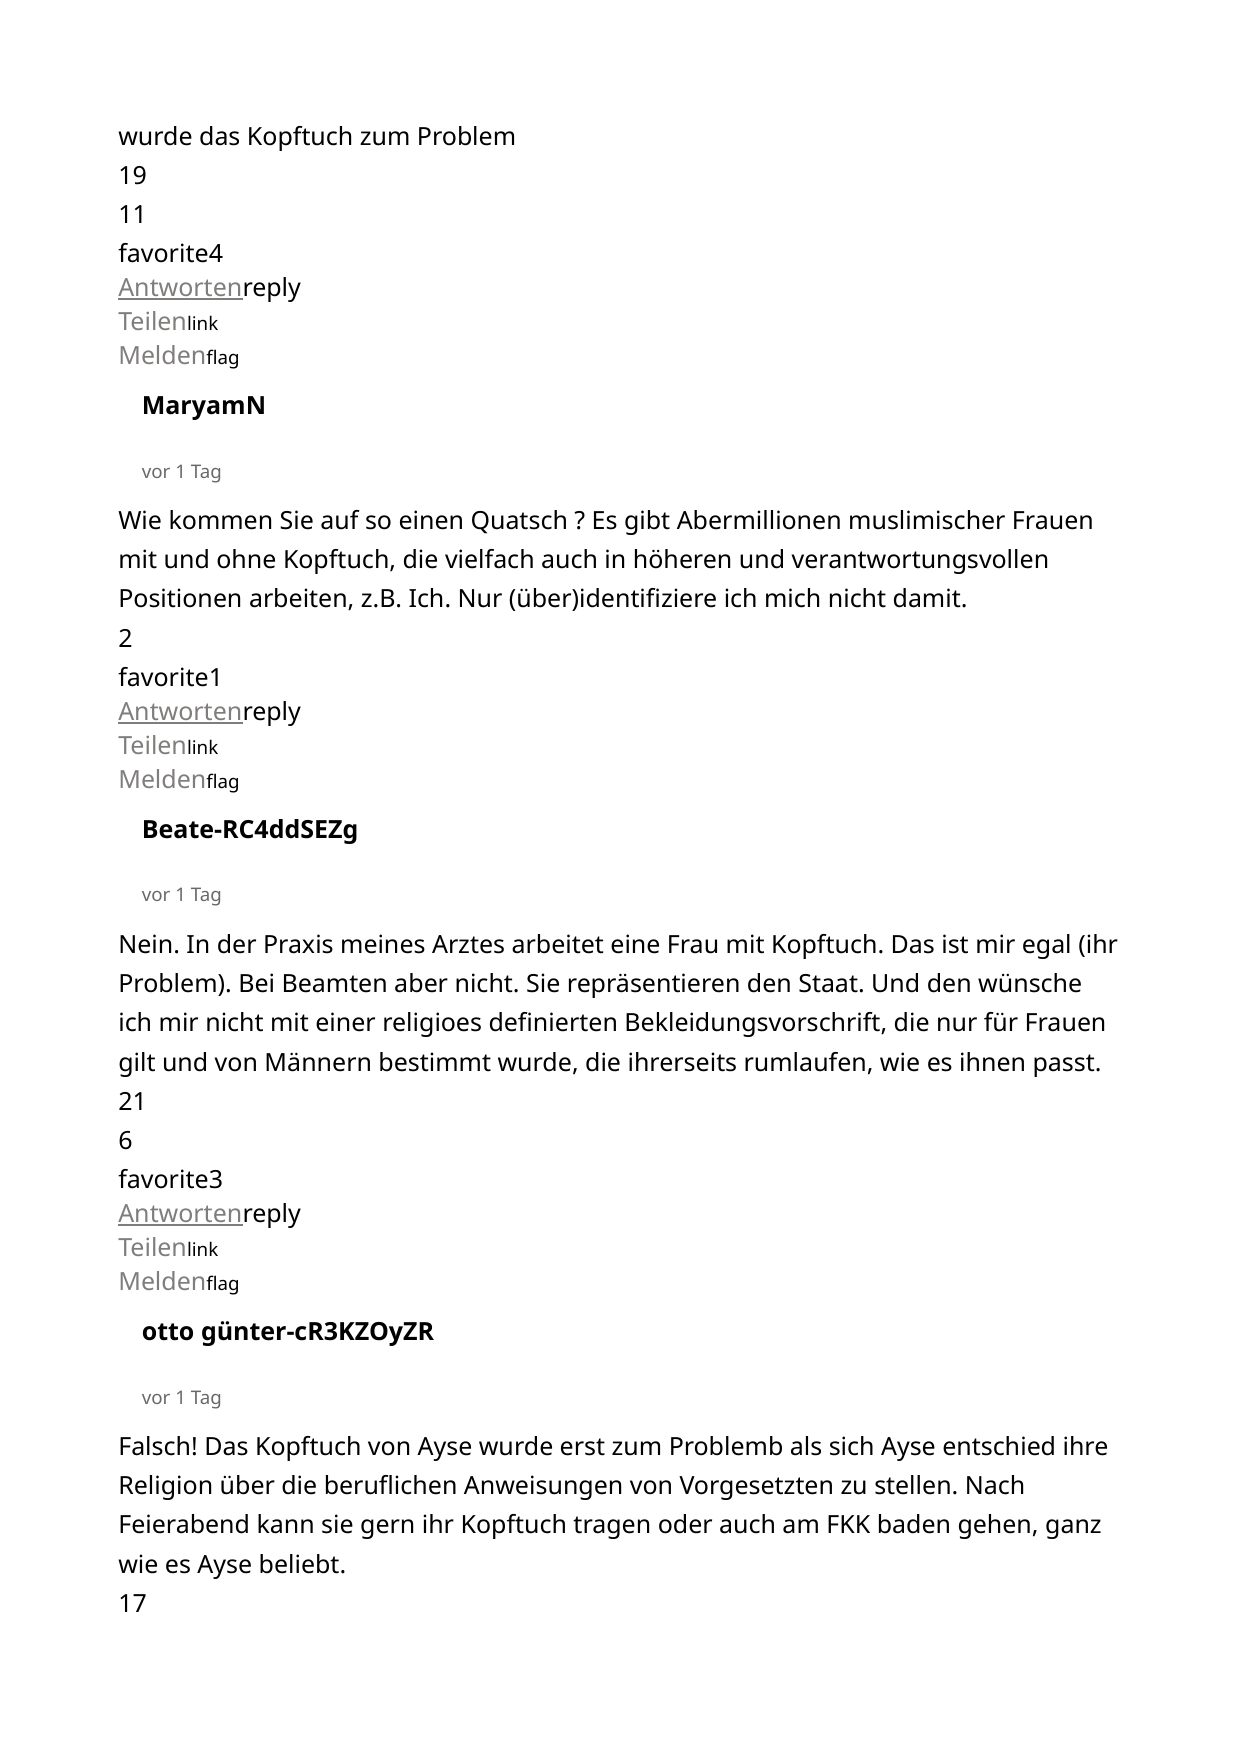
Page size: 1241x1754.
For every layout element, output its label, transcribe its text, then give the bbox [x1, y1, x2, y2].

text 6 [118, 1122, 1122, 1157]
text vor 1 Tag [142, 1384, 1117, 1409]
text 2 [118, 620, 1122, 654]
text Antwortenreply [118, 1196, 1122, 1230]
text Nein. In der Praxis meines Arztes arbeitet eine Frau mit Kopftuch. Das ist mir egal (ihr Problem). Bei Beamten aber nicht. Sie repräsentieren den Staat. Und den wünsche ich mir nicht mit einer religioes definierten Bekleidungsvorschrift, die nur für Frauen gilt und von Männern bestimmt wurde, die ihrerseits rumlaufen, wie es ihnen passt. [118, 927, 1122, 1078]
text wurde das Kopftuch zum Problem [118, 118, 1122, 152]
text Teilenlink [118, 304, 1122, 338]
text Teilenlink [118, 1230, 1122, 1264]
text Teilenlink [118, 728, 1122, 762]
text Meldenflag [118, 338, 1122, 372]
text favorite4 [118, 236, 1122, 270]
text Wie kommen Sie auf so einen Quatsch ? Es gibt Abermillionen muslimischer Frauen mit und ohne Kopftuch, die vielfach auch in höheren und verantwortungsvollen Positionen arbeiten, z.B. Ich. Nur (über)identifiziere ich mich nicht damit. [118, 503, 1122, 615]
text Antwortenreply [118, 270, 1122, 304]
text 21 [118, 1083, 1122, 1117]
text favorite1 [118, 659, 1122, 693]
text vor 1 Tag [142, 458, 1117, 483]
text 19 [118, 157, 1122, 191]
text 11 [118, 196, 1122, 231]
text Meldenflag [118, 1264, 1122, 1298]
text Beate-RC4ddSEZg [142, 811, 1114, 845]
text otto günter-cR3KZOyZR [142, 1313, 1114, 1348]
text 17 [118, 1586, 1122, 1619]
text vor 1 Tag [142, 882, 1117, 907]
text MaryamN [142, 387, 1114, 422]
text favorite3 [118, 1162, 1122, 1196]
text Meldenflag [118, 762, 1122, 796]
text Falsch! Das Kopftuch von Ayse wurde erst zum Problemb als sich Ayse entschied ihre Religion über die beruflichen Anweisungen von Vorgesetzten zu stellen. Nach Feierabend kann sie gern ihr Kopftuch tragen oder auch am FKK baden gehen, ganz wie es Ayse beliebt. [118, 1429, 1122, 1580]
text Antwortenreply [118, 693, 1122, 728]
